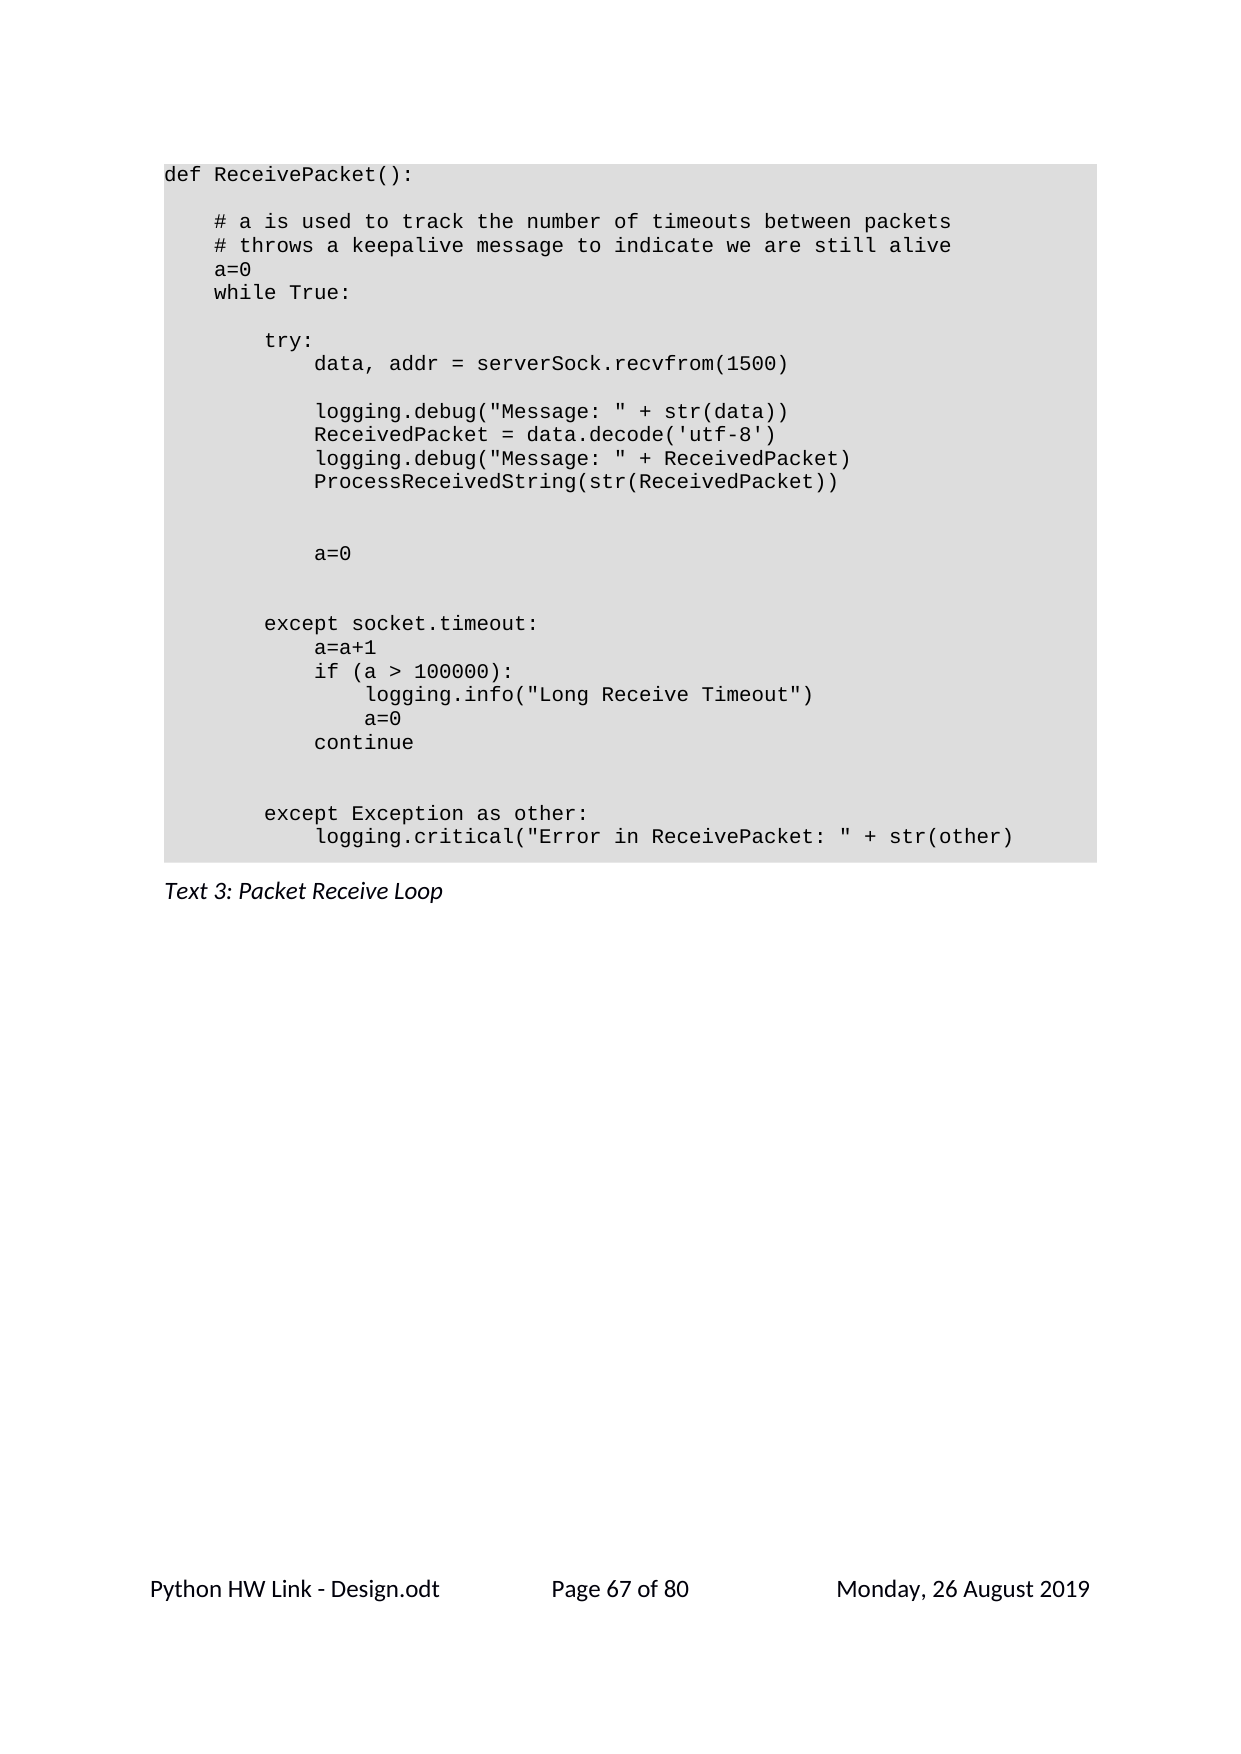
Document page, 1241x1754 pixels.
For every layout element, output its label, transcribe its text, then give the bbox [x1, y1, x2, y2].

text Text 3: Packet Receive Loop [164, 863, 1097, 906]
